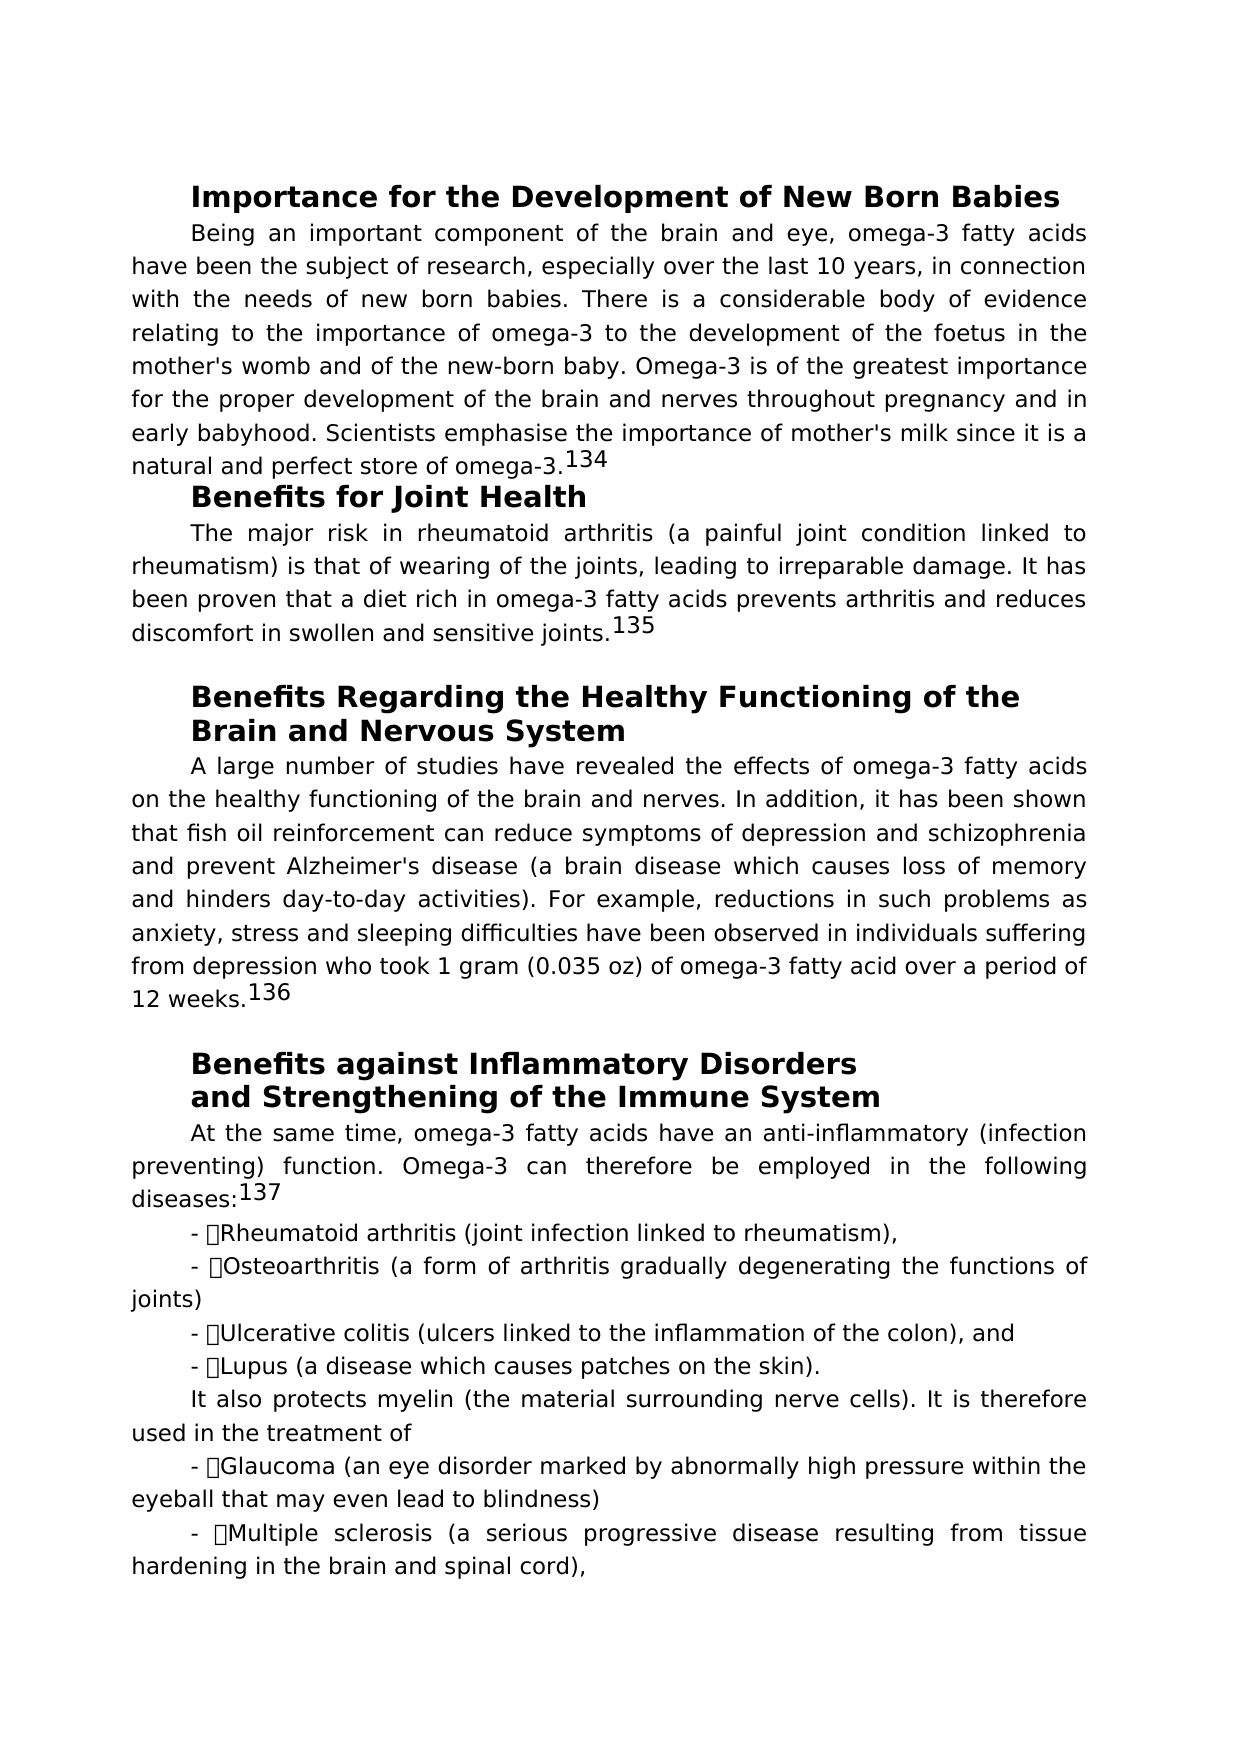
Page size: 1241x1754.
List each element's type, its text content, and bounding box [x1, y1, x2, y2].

text At the same time, omega-3 fatty acids have an anti-inflammatory (infection preventing) function. Omega-3 can therefore be employed in the following diseases:137 [131, 1114, 1088, 1214]
text - Glaucoma (an eye disorder marked by abnormally high pressure within the eyeball that may even lead to blindness) [131, 1448, 1088, 1514]
text Benefits against Inflammatory Disorders [131, 1048, 1088, 1081]
text and Strengthening of the Immune System [131, 1081, 1088, 1114]
text Benefits for Joint Health [131, 481, 1088, 514]
text A large number of studies have revealed the effects of omega-3 fatty acids on the healthy functioning of the brain and nerves. In addition, it has been shown that fish oil reinforcement can reduce symptoms of depression and schizophrenia and prevent Alzheimer's disease (a brain disease which causes loss of memory and hinders day-to-day activities). For example, reductions in such problems as anxiety, stress and sleeping difficulties have been observed in individuals suffering from depression who took 1 gram (0.035 oz) of omega-3 fatty acid over a period of 12 weeks.136 [131, 748, 1088, 1014]
text The major risk in rheumatoid arthritis (a painful joint condition linked to rheumatism) is that of wearing of the joints, leading to irreparable damage. It has been proven that a diet rich in omega-3 fatty acids prevents arthritis and reduces discomfort in swollen and sensitive joints.135 [131, 514, 1088, 648]
text Importance for the Development of New Born Babies [131, 181, 1088, 214]
text - Multiple sclerosis (a serious progressive disease resulting from tissue hardening in the brain and spinal cord), [131, 1514, 1088, 1581]
text It also protects myelin (the material surrounding nerve cells). It is therefore used in the treatment of [131, 1381, 1088, 1448]
text Being an important component of the brain and eye, omega-3 fatty acids have been the subject of research, especially over the last 10 years, in connection with the needs of new born babies. There is a considerable body of evidence relating to the importance of omega-3 to the development of the foetus in the mother's womb and of the new-born baby. Omega-3 is of the greatest importance for the proper development of the brain and nerves throughout pregnancy and in early babyhood. Scientists emphasise the importance of mother's milk since it is a natural and perfect store of omega-3.134 [131, 214, 1088, 481]
text - Rheumatoid arthritis (joint infection linked to rheumatism), [131, 1214, 1088, 1248]
text Benefits Regarding the Healthy Functioning of the [131, 681, 1088, 714]
text - Lupus (a disease which causes patches on the skin). [131, 1348, 1088, 1381]
text Brain and Nervous System [131, 714, 1088, 748]
text - Ulcerative colitis (ulcers linked to the inflammation of the colon), and [131, 1314, 1088, 1348]
text - Osteoarthritis (a form of arthritis gradually degenerating the functions of joints) [131, 1248, 1088, 1314]
